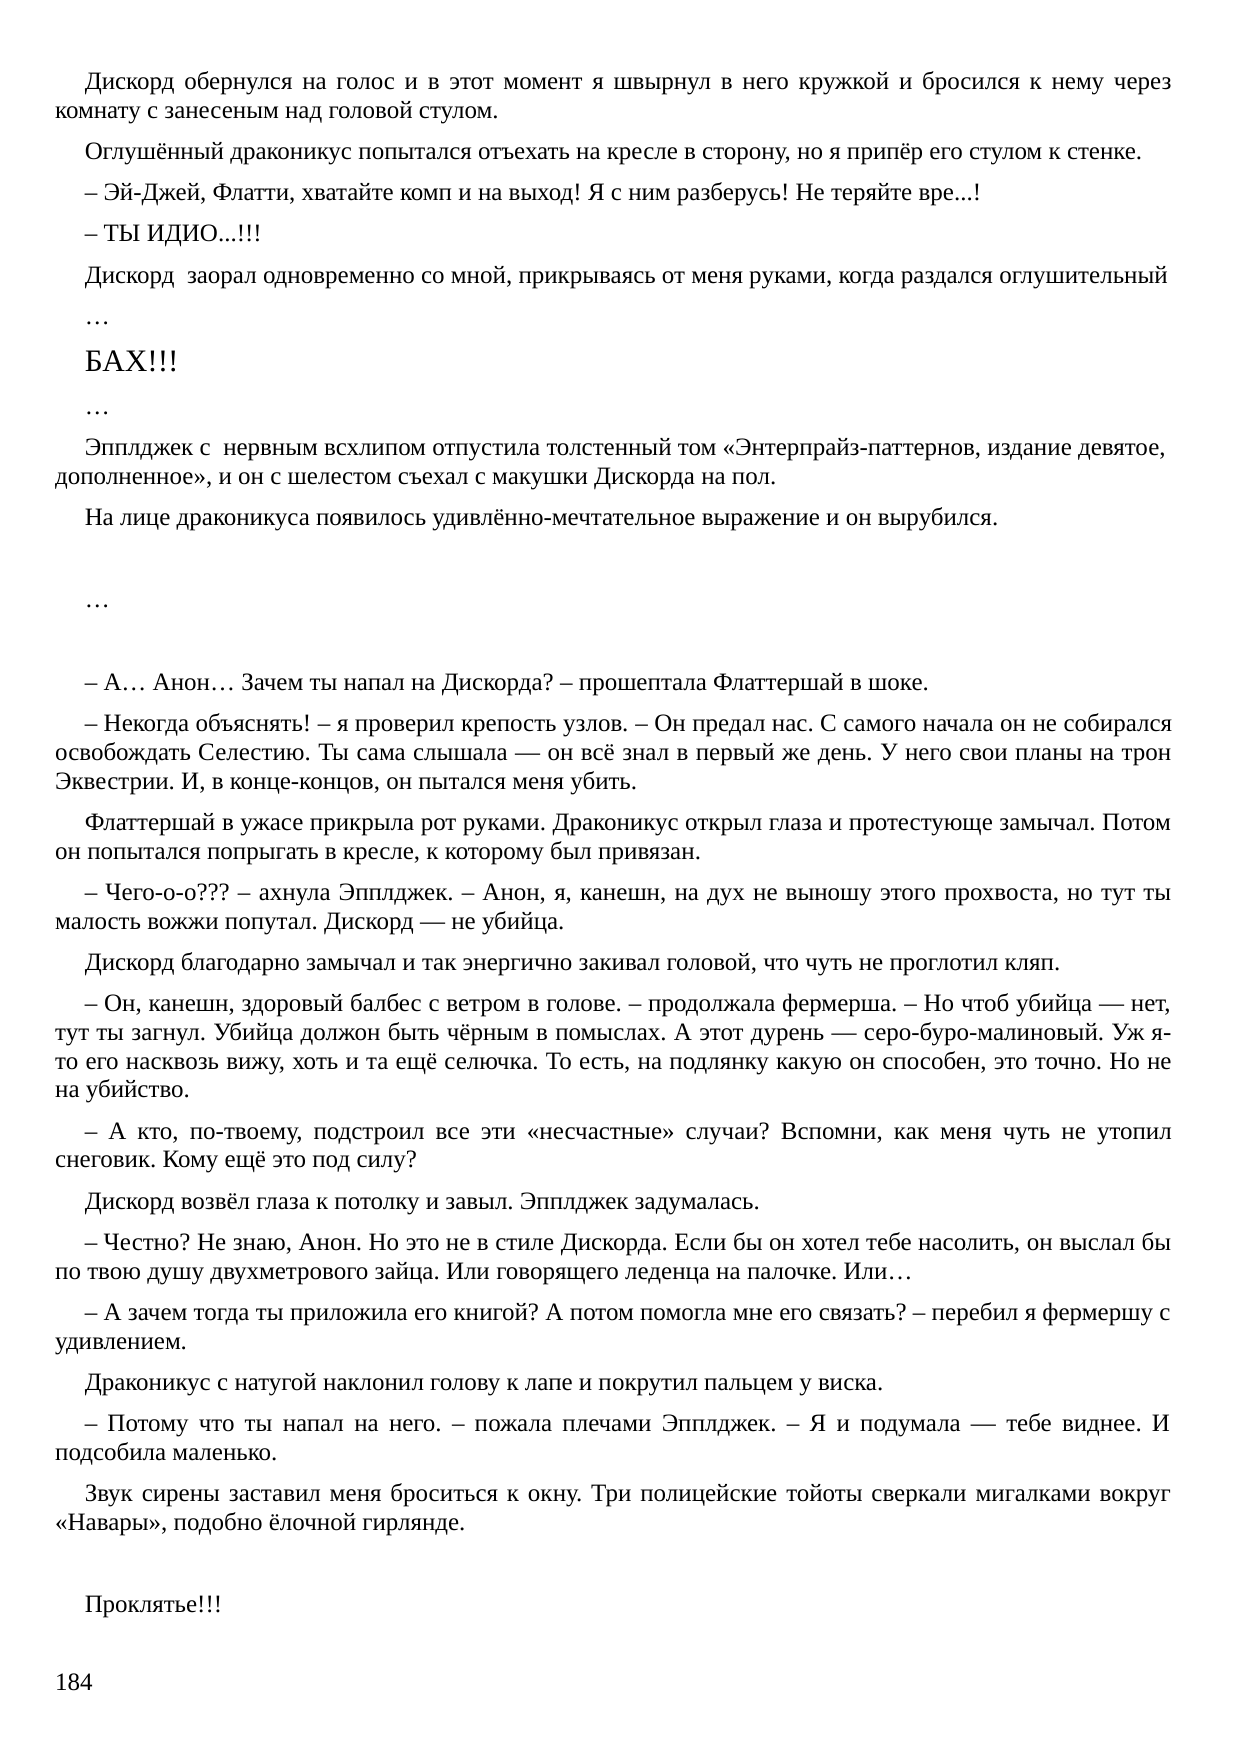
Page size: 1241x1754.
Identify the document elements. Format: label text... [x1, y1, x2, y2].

text Дискорд благодарно замычал и так энергично закивал головой, что чуть не проглотил кляп. [55, 947, 1173, 976]
text Оглушённый драконикус попытался отъехать на кресле в сторону, но я припёр его стулом к стенке. [55, 136, 1173, 165]
text – А… Анон… Зачем ты напал на Дискорда? – прошептала Флаттершай в шоке. [55, 667, 1173, 696]
text Эпплджек с нервным всхлипом отпустила толстенный том «Энтерпрайз-паттернов, издание девятое, дополненное», и он с шелестом съехал с макушки Дискорда на пол. [55, 432, 1173, 489]
text – Честно? Не знаю, Анон. Но это не в стиле Дискорда. Если бы он хотел тебе насолить, он выслал бы по твою душу двухметрового зайца. Или говорящего леденца на палочке. Или… [55, 1227, 1173, 1284]
text – Некогда объяснять! – я проверил крепость узлов. – Он предал нас. С самого начала он не собирался освобождать Селестию. Ты сама слышала — он всё знал в первый же день. У него свои планы на трон Эквестрии. И, в конце-концов, он пытался меня убить. [55, 708, 1173, 794]
text – Эй-Джей, Флатти, хватайте комп и на выход! Я с ним разберусь! Не теряйте вре...! [55, 177, 1173, 206]
text БАХ!!! [55, 342, 1173, 378]
text Дискорд возвёл глаза к потолку и завыл. Эпплджек задумалась. [55, 1186, 1173, 1214]
text – Потому что ты напал на него. – пожала плечами Эпплджек. – Я и подумала — тебе виднее. И подсобила маленько. [55, 1408, 1173, 1466]
text Дискорд заорал одновременно со мной, прикрываясь от меня руками, когда раздался оглушительный [55, 260, 1173, 288]
text – ТЫ ИДИО...!!! [55, 218, 1173, 247]
text Дискорд обернулся на голос и в этот момент я швырнул в него кружкой и бросился к нему через комнату с занесеным над головой стулом. [55, 66, 1173, 123]
text … [55, 391, 1173, 419]
text Звук сирены заставил меня броситься к окну. Три полицейские тойоты сверкали мигалками вокруг «Навары», подобно ёлочной гирлянде. [55, 1478, 1173, 1536]
text Драконикус с натугой наклонил голову к лапе и покрутил пальцем у виска. [55, 1367, 1173, 1396]
text Флаттершай в ужасе прикрыла рот руками. Драконикус открыл глаза и протестующе замычал. Потом он попытался попрыгать в кресле, к которому был привязан. [55, 807, 1173, 864]
text – Он, канешн, здоровый балбес с ветром в голове. – продолжала фермерша. – Но чтоб убийца — нет, тут ты загнул. Убийца должон быть чёрным в помыслах. А этот дурень — серо-буро-малиновый. Уж я-то его насквозь вижу, хоть и та ещё селючка. То есть, на подлянку какую он способен, это точно. Но не на убийство. [55, 988, 1173, 1103]
text На лице драконикуса появилось удивлённо-мечтательное выражение и он вырубился. [55, 502, 1173, 531]
text Проклятье!!! [55, 1589, 1173, 1618]
text – А зачем тогда ты приложила его книгой? А потом помогла мне его связать? – перебил я фермершу с удивлением. [55, 1297, 1173, 1354]
text – А кто, по-твоему, подстроил все эти «несчастные» случаи? Вспомни, как меня чуть не утопил снеговик. Кому ещё это под силу? [55, 1116, 1173, 1173]
text … [55, 301, 1173, 330]
text – Чего-о-о??? – ахнула Эпплджек. – Анон, я, канешн, на дух не выношу этого прохвоста, но тут ты малость вожжи попутал. Дискорд — не убийца. [55, 877, 1173, 934]
text … [55, 584, 1173, 613]
